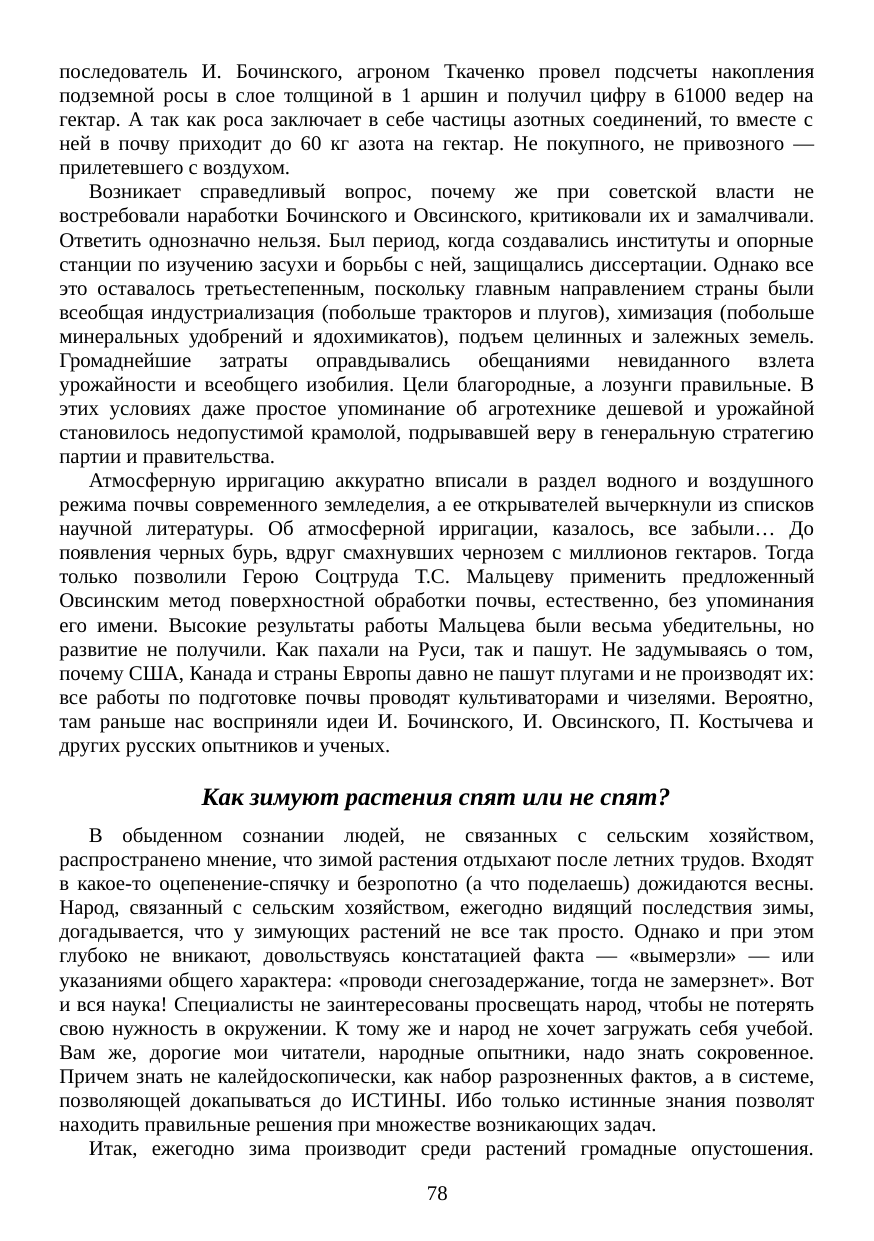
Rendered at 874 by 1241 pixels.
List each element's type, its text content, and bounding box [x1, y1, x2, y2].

text Возникает справедливый вопрос, почему же при советской власти не востребовали наработки Бочинского и Овсинского, критиковали их и замалчивали. Ответить однозначно нельзя. Был период, когда создавались институты и опорные станции по изучению засухи и борьбы с ней, защищались диссертации. Однако все это оставалось третьестепенным, поскольку главным направлением страны были всеобщая индустриализация (побольше тракторов и плугов), химизация (побольше минеральных удобрений и ядохимикатов), подъем целинных и залежных земель. Громаднейшие затраты оправдывались обещаниями невиданного взлета урожайности и всеобщего изобилия. Цели благородные, а лозунги правильные. В этих условиях даже простое упоминание об агротехнике дешевой и урожайной становилось недопустимой крамолой, подрывавшей веру в генеральную стратегию партии и правительства. [59, 179, 815, 468]
text Итак, ежегодно зима производит среди растений громадные опустошения. [59, 1136, 815, 1160]
text последователь И. Бочинского, агроном Ткаченко провел подсчеты накопления подземной росы в слое толщиной в 1 аршин и получил цифру в 61000 ведер на гектар. А так как роса заключает в себе частицы азотных соединений, то вместе с ней в почву приходит до 60 кг азота на гектар. Не покупного, не привозного — прилетевшего с воздухом. [59, 59, 815, 179]
subtitle Как зимуют растения спят или не спят? [59, 782, 815, 811]
text В обыденном сознании людей, не связанных с сельским хозяйством, распространено мнение, что зимой растения отдыхают после летних трудов. Входят в какое-то оцепенение-спячку и безропотно (а что поделаешь) дожидаются весны. Народ, связанный с сельским хозяйством, ежегодно видящий последствия зимы, догадывается, что у зимующих растений не все так просто. Однако и при этом глубоко не вникают, довольствуясь констатацией факта — «вымерзли» — или указаниями общего характера: «проводи снегозадержание, тогда не замерзнет». Вот и вся наука! Специалисты не заинтересованы просвещать народ, чтобы не потерять свою нужность в окружении. К тому же и народ не хочет загружать себя учебой. Вам же, дорогие мои читатели, народные опытники, надо знать сокровенное. Причем знать не калейдоскопически, как набор разрозненных фактов, а в системе, позволяющей докапываться до ИСТИНЫ. Ибо только истинные знания позволят находить правильные решения при множестве возникающих задач. [59, 823, 815, 1136]
text Атмосферную ирригацию аккуратно вписали в раздел водного и воздушного режима почвы современного земледелия, а ее открывателей вычеркнули из списков научной литературы. Об атмосферной ирригации, казалось, все забыли… До появления черных бурь, вдруг смахнувших чернозем с миллионов гектаров. Тогда только позволили Герою Соцтруда Т.С. Мальцеву применить предложенный Овсинским метод поверхностной обработки почвы, естественно, без упоминания его имени. Высокие результаты работы Мальцева были весьма убедительны, но развитие не получили. Как пахали на Руси, так и пашут. Не задумываясь о том, почему США, Канада и страны Европы давно не пашут плугами и не производят их: все работы по подготовке почвы проводят культиваторами и чизелями. Вероятно, там раньше нас восприняли идеи И. Бочинского, И. Овсинского, П. Костычева и других русских опытников и ученых. [59, 468, 815, 757]
